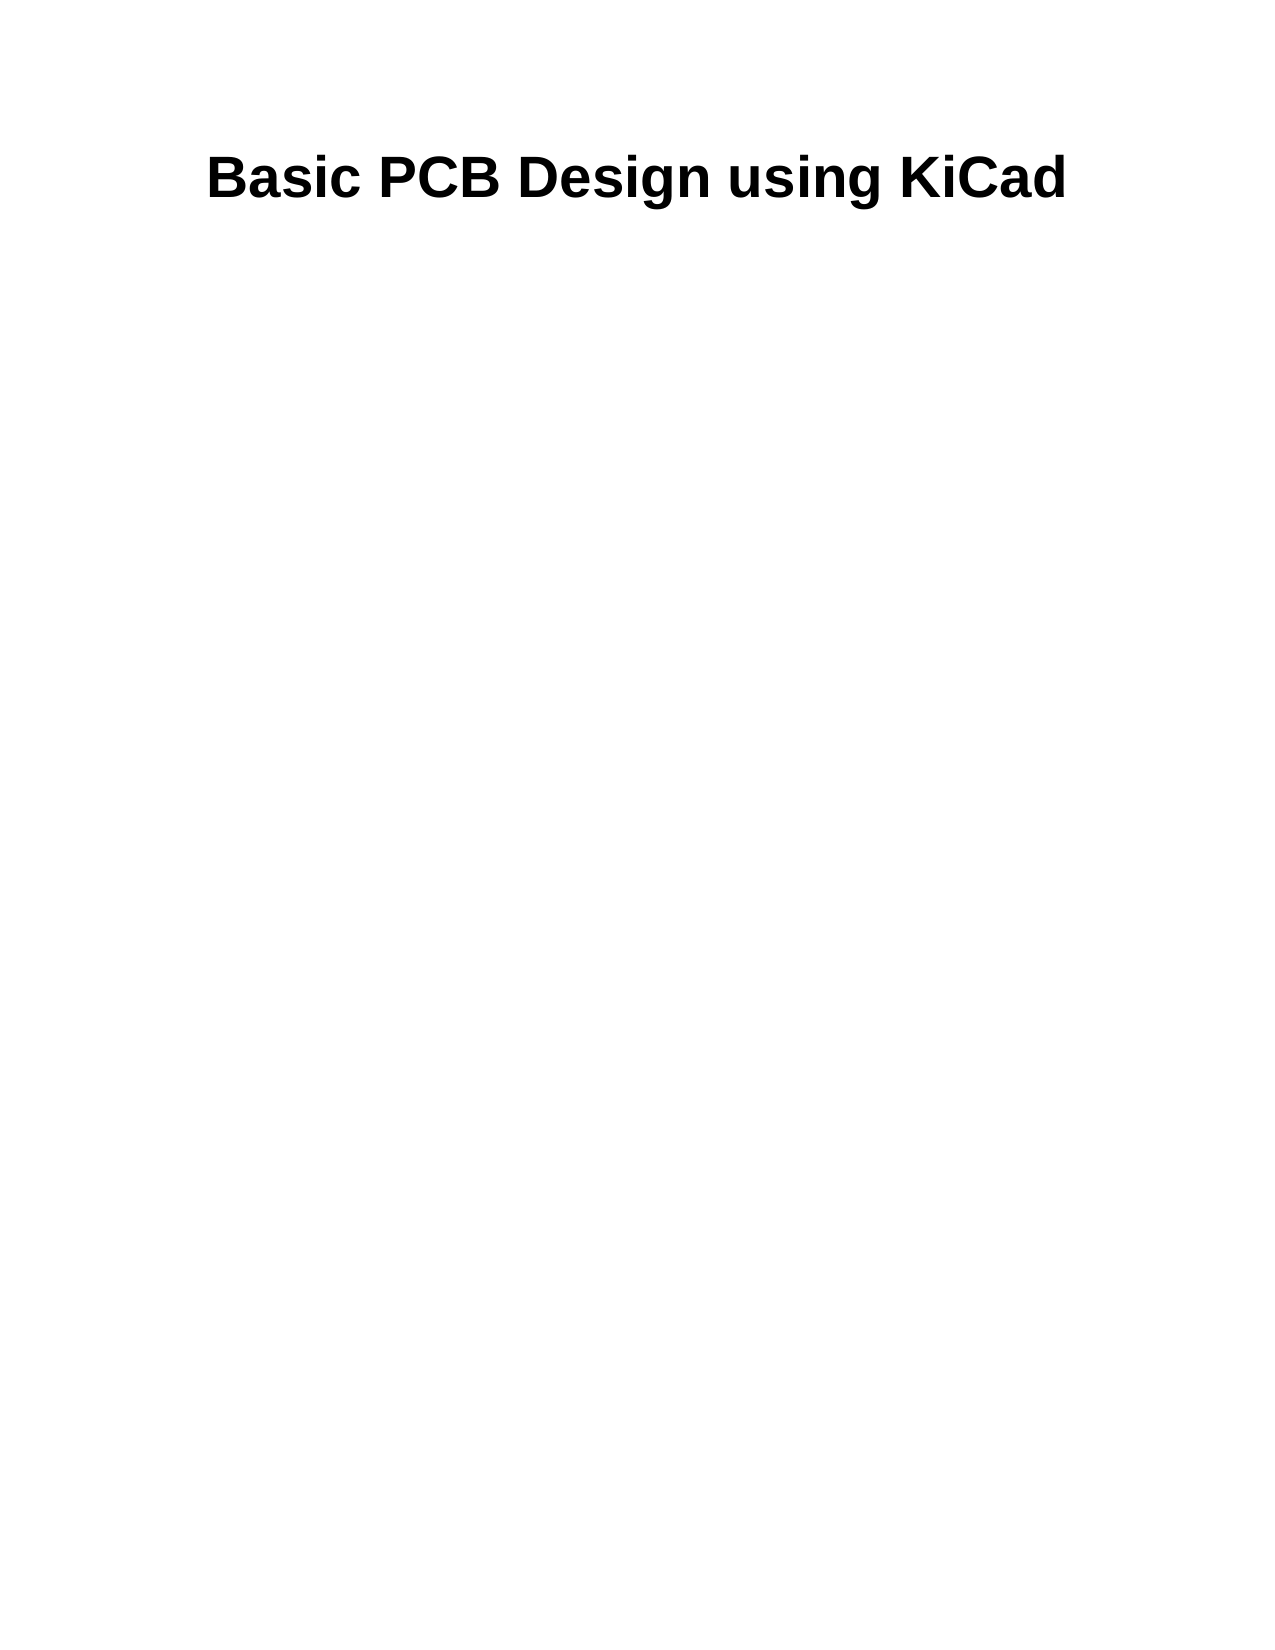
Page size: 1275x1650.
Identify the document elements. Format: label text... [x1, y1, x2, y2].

title Basic PCB Design using KiCad [118, 143, 1157, 210]
